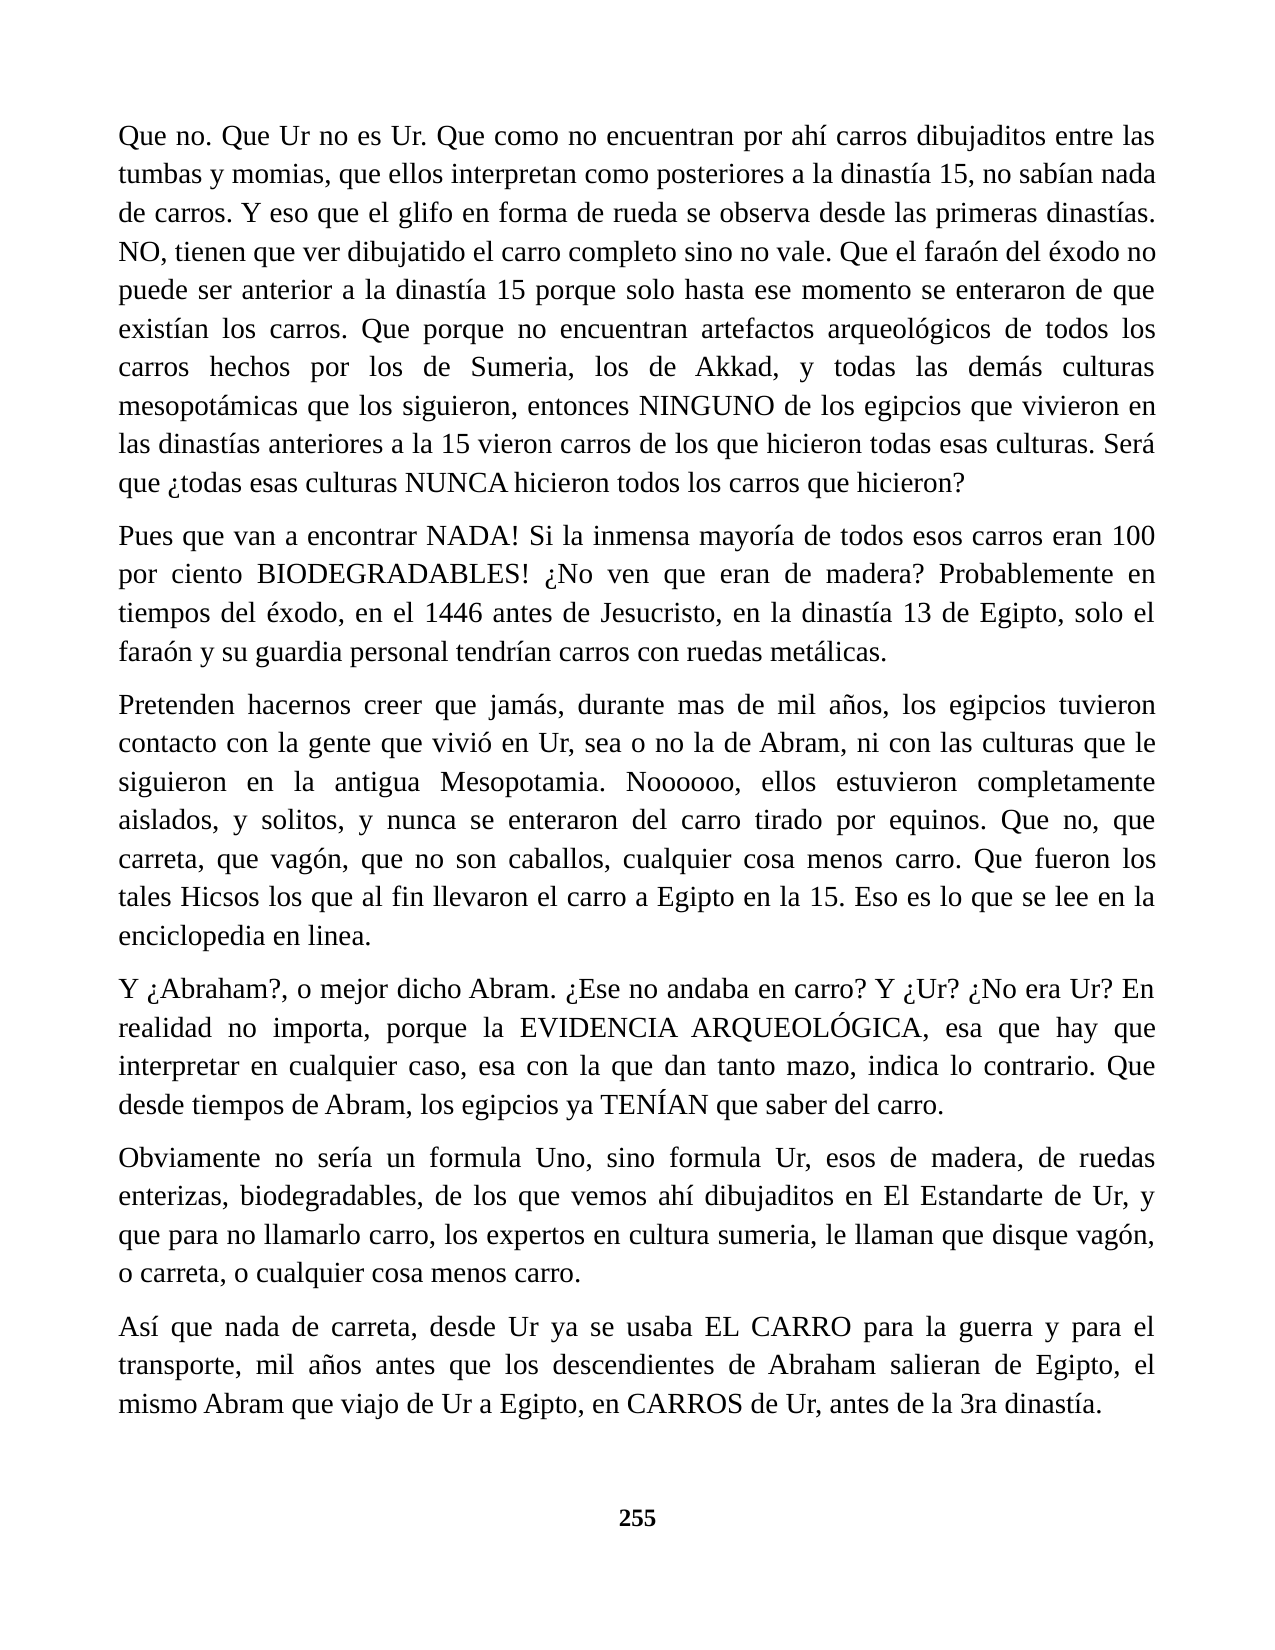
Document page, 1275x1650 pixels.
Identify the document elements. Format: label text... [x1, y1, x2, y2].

text Y ¿Abraham?, o mejor dicho Abram. ¿Ese no andaba en carro? Y ¿Ur? ¿No era Ur? En realidad no importa, porque la EVIDENCIA ARQUEOLÓGICA, esa que hay que interpretar en cualquier caso, esa con la que dan tanto mazo, indica lo contrario. Que desde tiempos de Abram, los egipcios ya TENÍAN que saber del carro. [118, 971, 1157, 1120]
text Obviamente no sería un formula Uno, sino formula Ur, esos de madera, de ruedas enterizas, biodegradables, de los que vemos ahí dibujaditos en El Estandarte de Ur, y que para no llamarlo carro, los expertos en cultura sumeria, le llaman que disque vagón, o carreta, o cualquier cosa menos carro. [118, 1140, 1157, 1289]
text Pretenden hacernos creer que jamás, durante mas de mil años, los egipcios tuvieron contacto con la gente que vivió en Ur, sea o no la de Abram, ni con las culturas que le siguieron en la antigua Mesopotamia. Noooooo, ellos estuvieron completamente aislados, y solitos, y nunca se enteraron del carro tirado por equinos. Que no, que carreta, que vagón, que no son caballos, cualquier cosa menos carro. Que fueron los tales Hicsos los que al fin llevaron el carro a Egipto en la 15. Eso es lo que se lee en la enciclopedia en linea. [118, 687, 1157, 952]
text Que no. Que Ur no es Ur. Que como no encuentran por ahí carros dibujaditos entre las tumbas y momias, que ellos interpretan como posteriores a la dinastía 15, no sabían nada de carros. Y eso que el glifo en forma de rueda se observa desde las primeras dinastías. NO, tienen que ver dibujatido el carro completo sino no vale. Que el faraón del éxodo no puede ser anterior a la dinastía 15 porque solo hasta ese momento se enteraron de que existían los carros. Que porque no encuentran artefactos arqueológicos de todos los carros hechos por los de Sumeria, los de Akkad, y todas las demás culturas mesopotámicas que los siguieron, entonces NINGUNO de los egipcios que vivieron en las dinastías anteriores a la 15 vieron carros de los que hicieron todas esas culturas. Será que ¿todas esas culturas NUNCA hicieron todos los carros que hicieron? [118, 118, 1157, 498]
text Así que nada de carreta, desde Ur ya se usaba EL CARRO para la guerra y para el transporte, mil años antes que los descendientes de Abraham salieran de Egipto, el mismo Abram que viajo de Ur a Egipto, en CARROS de Ur, antes de la 3ra dinastía. [118, 1309, 1157, 1419]
text Pues que van a encontrar NADA! Si la inmensa mayoría de todos esos carros eran 100 por ciento BIODEGRADABLES! ¿No ven que eran de madera? Probablemente en tiempos del éxodo, en el 1446 antes de Jesucristo, en la dinastía 13 de Egipto, solo el faraón y su guardia personal tendrían carros con ruedas metálicas. [118, 518, 1157, 667]
